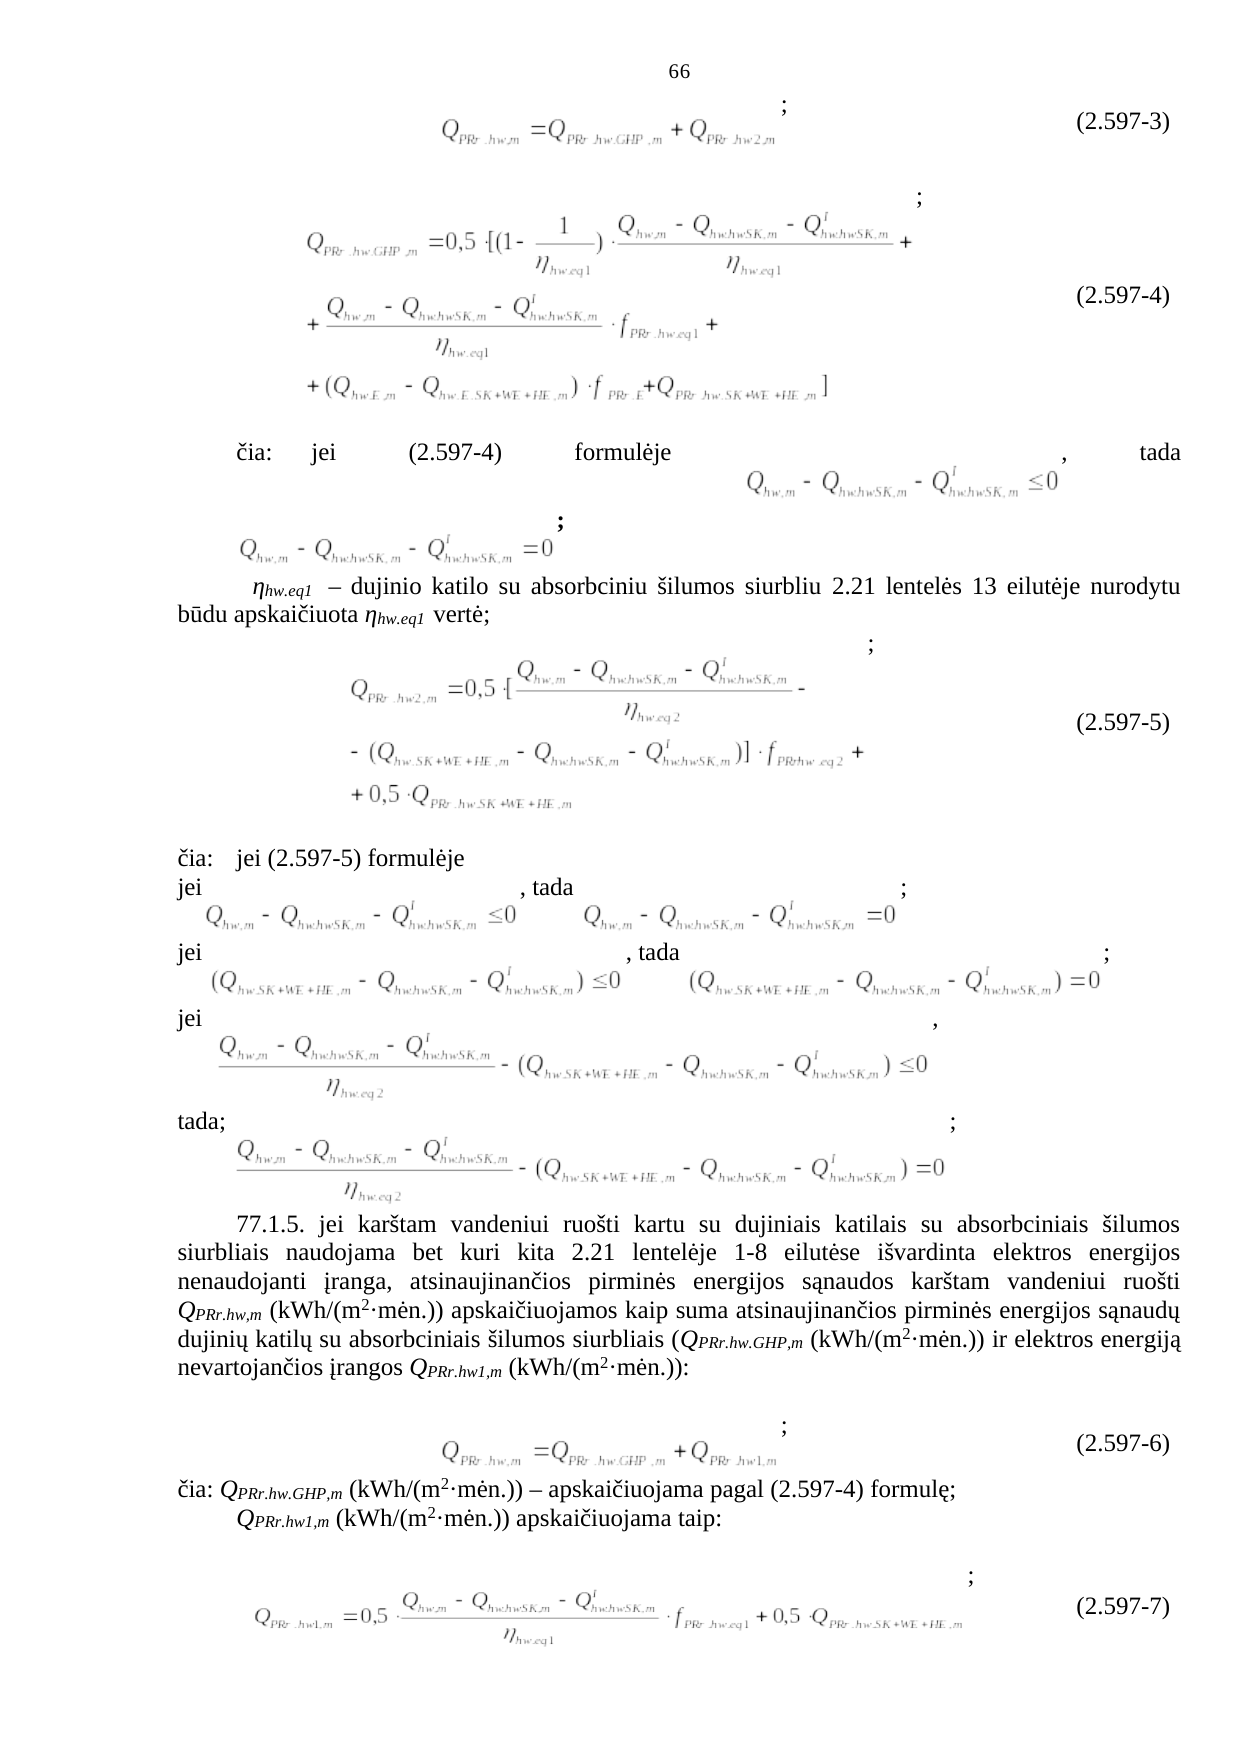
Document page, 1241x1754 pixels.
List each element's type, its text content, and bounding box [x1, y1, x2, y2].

table_header ; [177, 1560, 1048, 1651]
table_header (2.597-7) [1048, 1560, 1181, 1651]
text jei, tada ; [177, 872, 1181, 937]
text čia: jei (2.597-5) formulėje [177, 843, 1181, 872]
table_header ; [177, 181, 1049, 408]
table_header (2.597-6) [1049, 1410, 1181, 1474]
text 77.1.5. jei karštam vandeniui ruošti kartu su dujiniais katilais su absorbciniais šilumos siurbliais naudojama bet kuri kita 2.21 lentelėje 1-8 eilutėse išvardinta elektros energijos nenaudojanti įranga, atsinaujinančios pirminės energijos sąnaudos karštam vandeniui ruošti QPRr.hw,m (kWh/(m2·mėn.)) apskaičiuojamos kaip suma atsinaujinančios pirminės energijos sąnaudų dujinių katilų su absorbciniais šilumos siurbliais (QPRr.hw.GHP,m (kWh/(m2·mėn.)) ir elektros energiją nevartojančios įrangos QPRr.hw1,m (kWh/(m2·mėn.)): [177, 1209, 1181, 1381]
text ηhw.eq1 – dujinio katilo su absorbciniu šilumos siurbliu 2.21 lentelės 13 eilutėje nurodytu būdu apskaičiuota ηhw.eq1 vertė; [177, 571, 1181, 628]
text jei , tada ; [177, 937, 1181, 1003]
text čia: QPRr.hw.GHP,m (kWh/(m2·mėn.)) – apskaičiuojama pagal (2.597-4) formulę; [177, 1474, 1181, 1503]
table_header ; [177, 89, 1049, 153]
text jei , [177, 1003, 1181, 1106]
table_header (2.597-3) [1049, 89, 1181, 153]
table_header ; [177, 628, 1044, 814]
table_header ; [177, 1410, 1049, 1474]
text QPRr.hw1,m (kWh/(m2·mėn.)) apskaičiuojama taip: [177, 1503, 1181, 1531]
text čia: jei (2.597-4) formulėje , tada ; [236, 437, 1181, 571]
table_header (2.597-5) [1044, 628, 1181, 814]
text tada; ; [177, 1106, 1181, 1209]
table_header (2.597-4) [1049, 181, 1181, 408]
